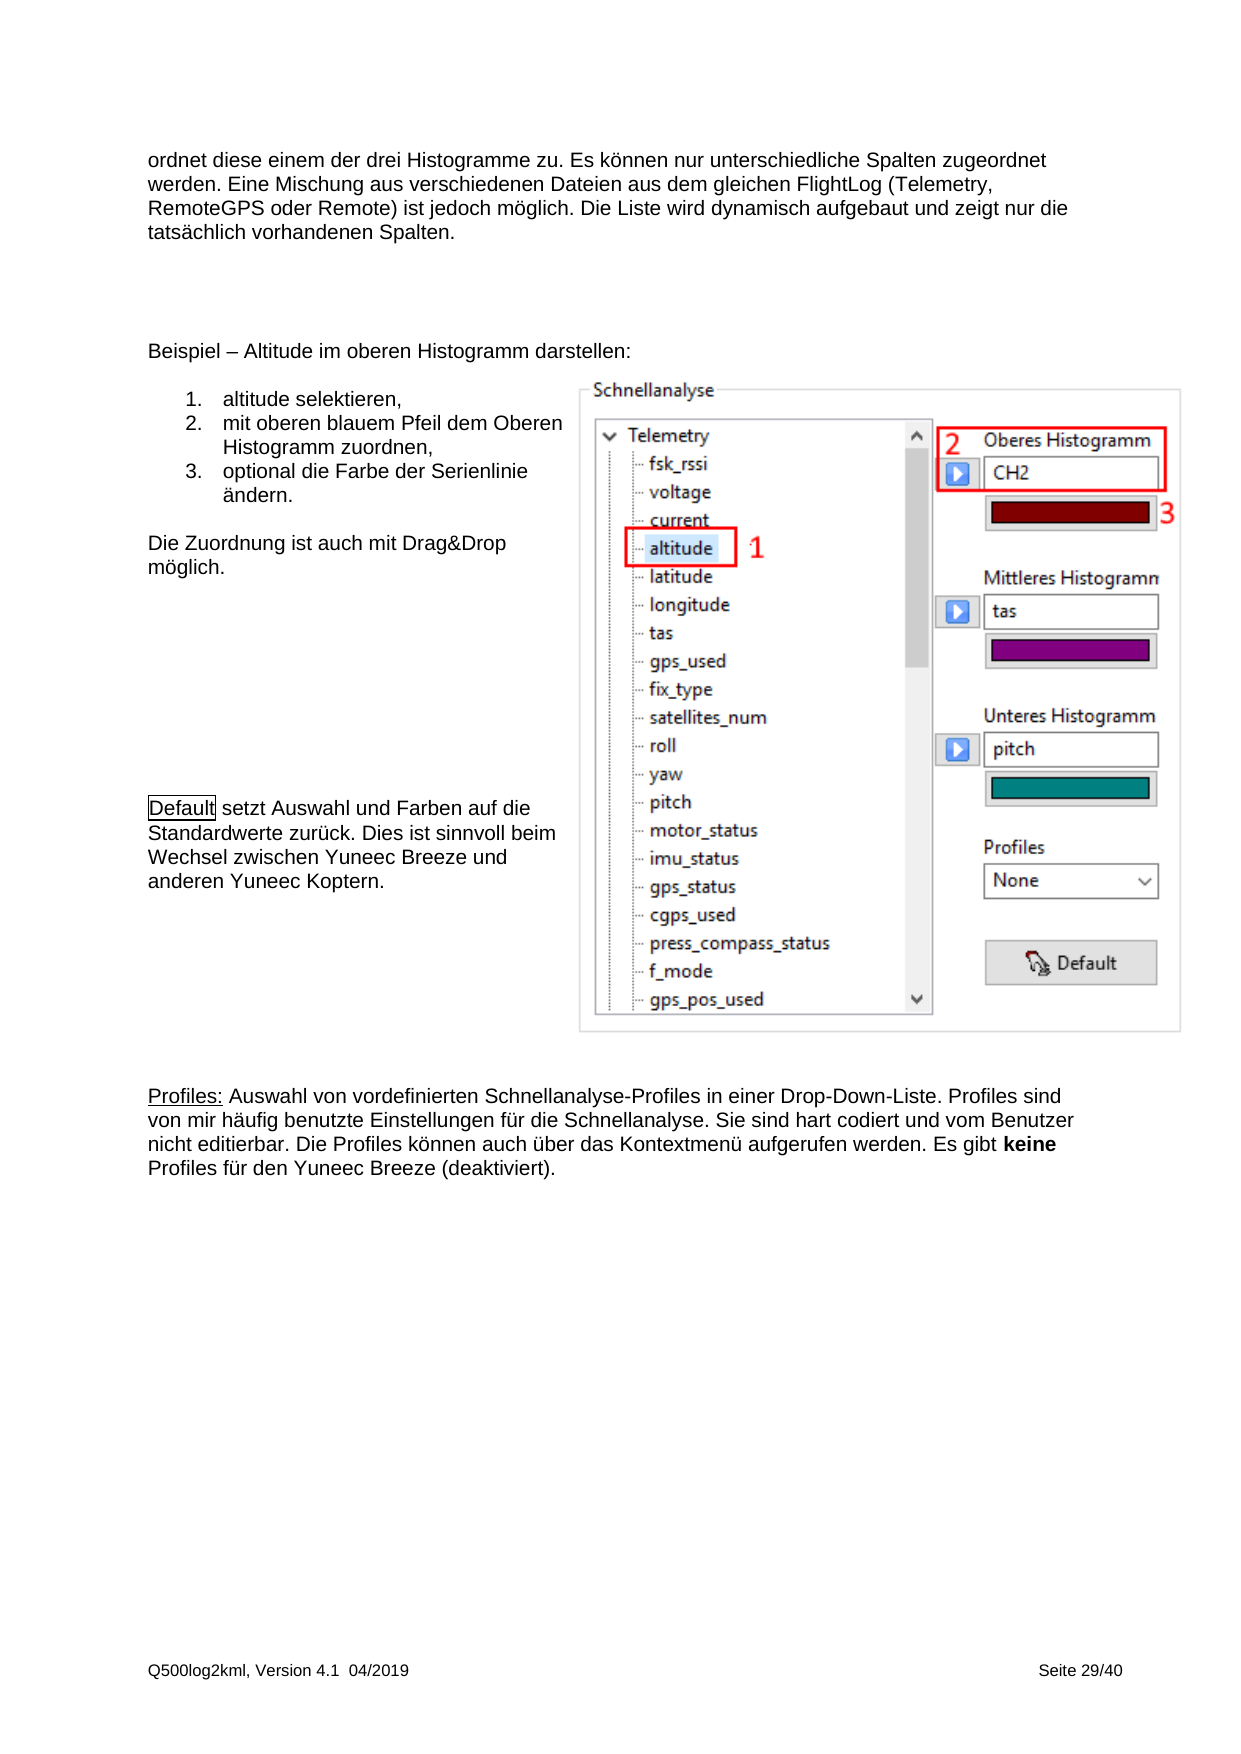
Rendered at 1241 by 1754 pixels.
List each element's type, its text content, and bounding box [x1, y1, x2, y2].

picture [573, 378, 1185, 1042]
text Default setzt Auswahl und Farben auf die Standardwerte zurück. Dies ist sinnvoll beim Wechsel zwischen Yuneec Breeze und anderen Yuneec Koptern. [148, 794, 573, 892]
list optional die Farbe der Serienlinie ändern. [185, 459, 573, 507]
text Beispiel – Altitude im oberen Histogramm darstellen: [148, 339, 1093, 363]
list mit oberen blauem Pfeil dem Oberen Histogramm zuordnen, [185, 411, 573, 459]
text ordnet diese einem der drei Histogramme zu. Es können nur unterschiedliche Spalten zugeordnet werden. Eine Mischung aus verschiedenen Dateien aus dem gleichen FlightLog (Telemetry, RemoteGPS oder Remote) ist jedoch möglich. Die Liste wird dynamisch aufgebaut und zeigt nur die tatsächlich vorhandenen Spalten. [148, 148, 1093, 243]
text Profiles: Auswahl von vordefinierten Schnellanalyse-Profiles in einer Drop-Down-Liste. Profiles sind von mir häufig benutzte Einstellungen für die Schnellanalyse. Sie sind hart codiert und vom Benutzer nicht editierbar. Die Profiles können auch über das Kontextmenü aufgerufen werden. Es gibt keine Profiles für den Yuneec Breeze (deaktiviert). [148, 1084, 1093, 1180]
text Die Zuordnung ist auch mit Drag&Drop möglich. [148, 531, 573, 579]
list altitude selektieren, [185, 387, 573, 411]
